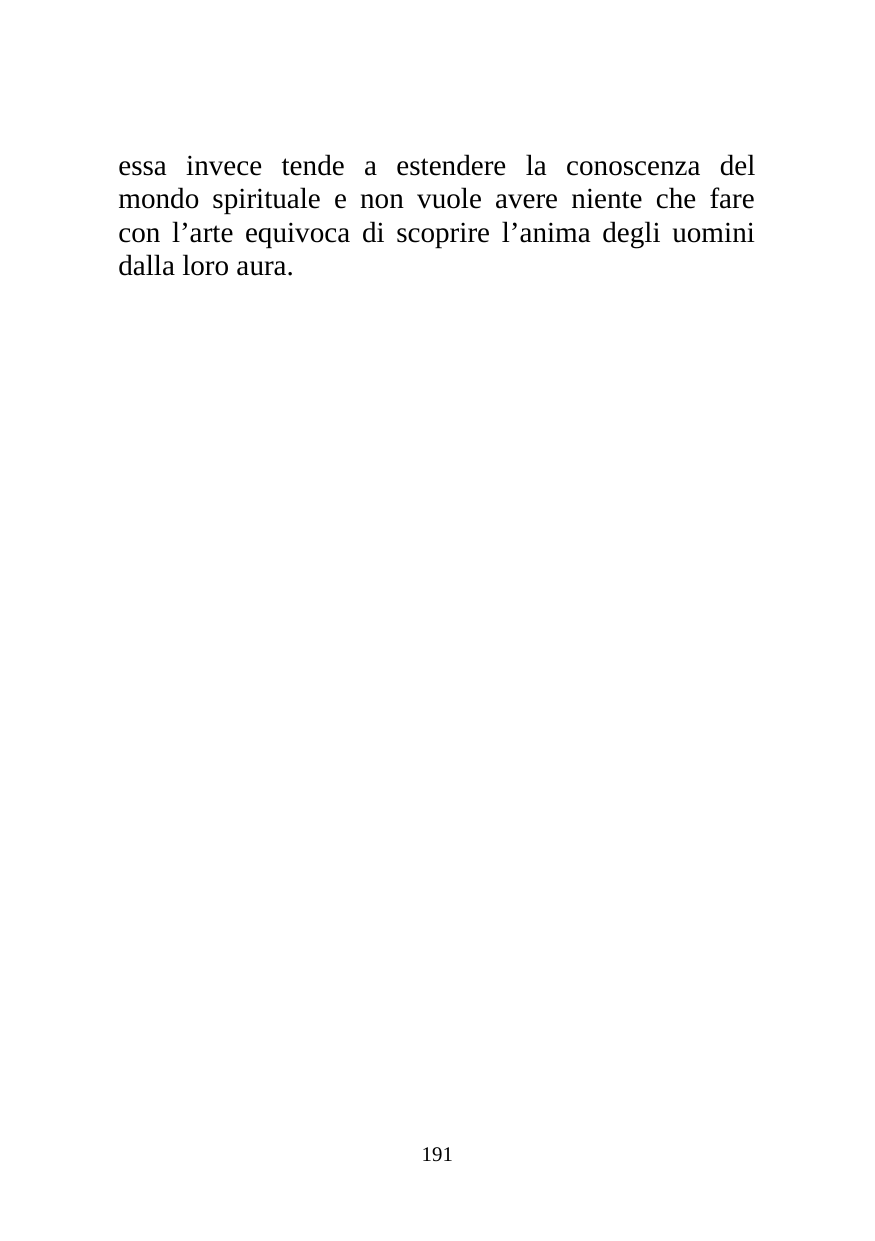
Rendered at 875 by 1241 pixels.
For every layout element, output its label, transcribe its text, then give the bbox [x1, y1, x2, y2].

text essa invece tende a estendere la conoscenza del mondo spirituale e non vuole avere niente che fare con l’arte equivoca di scoprire l’anima degli uomini dalla loro aura. [118, 148, 756, 282]
